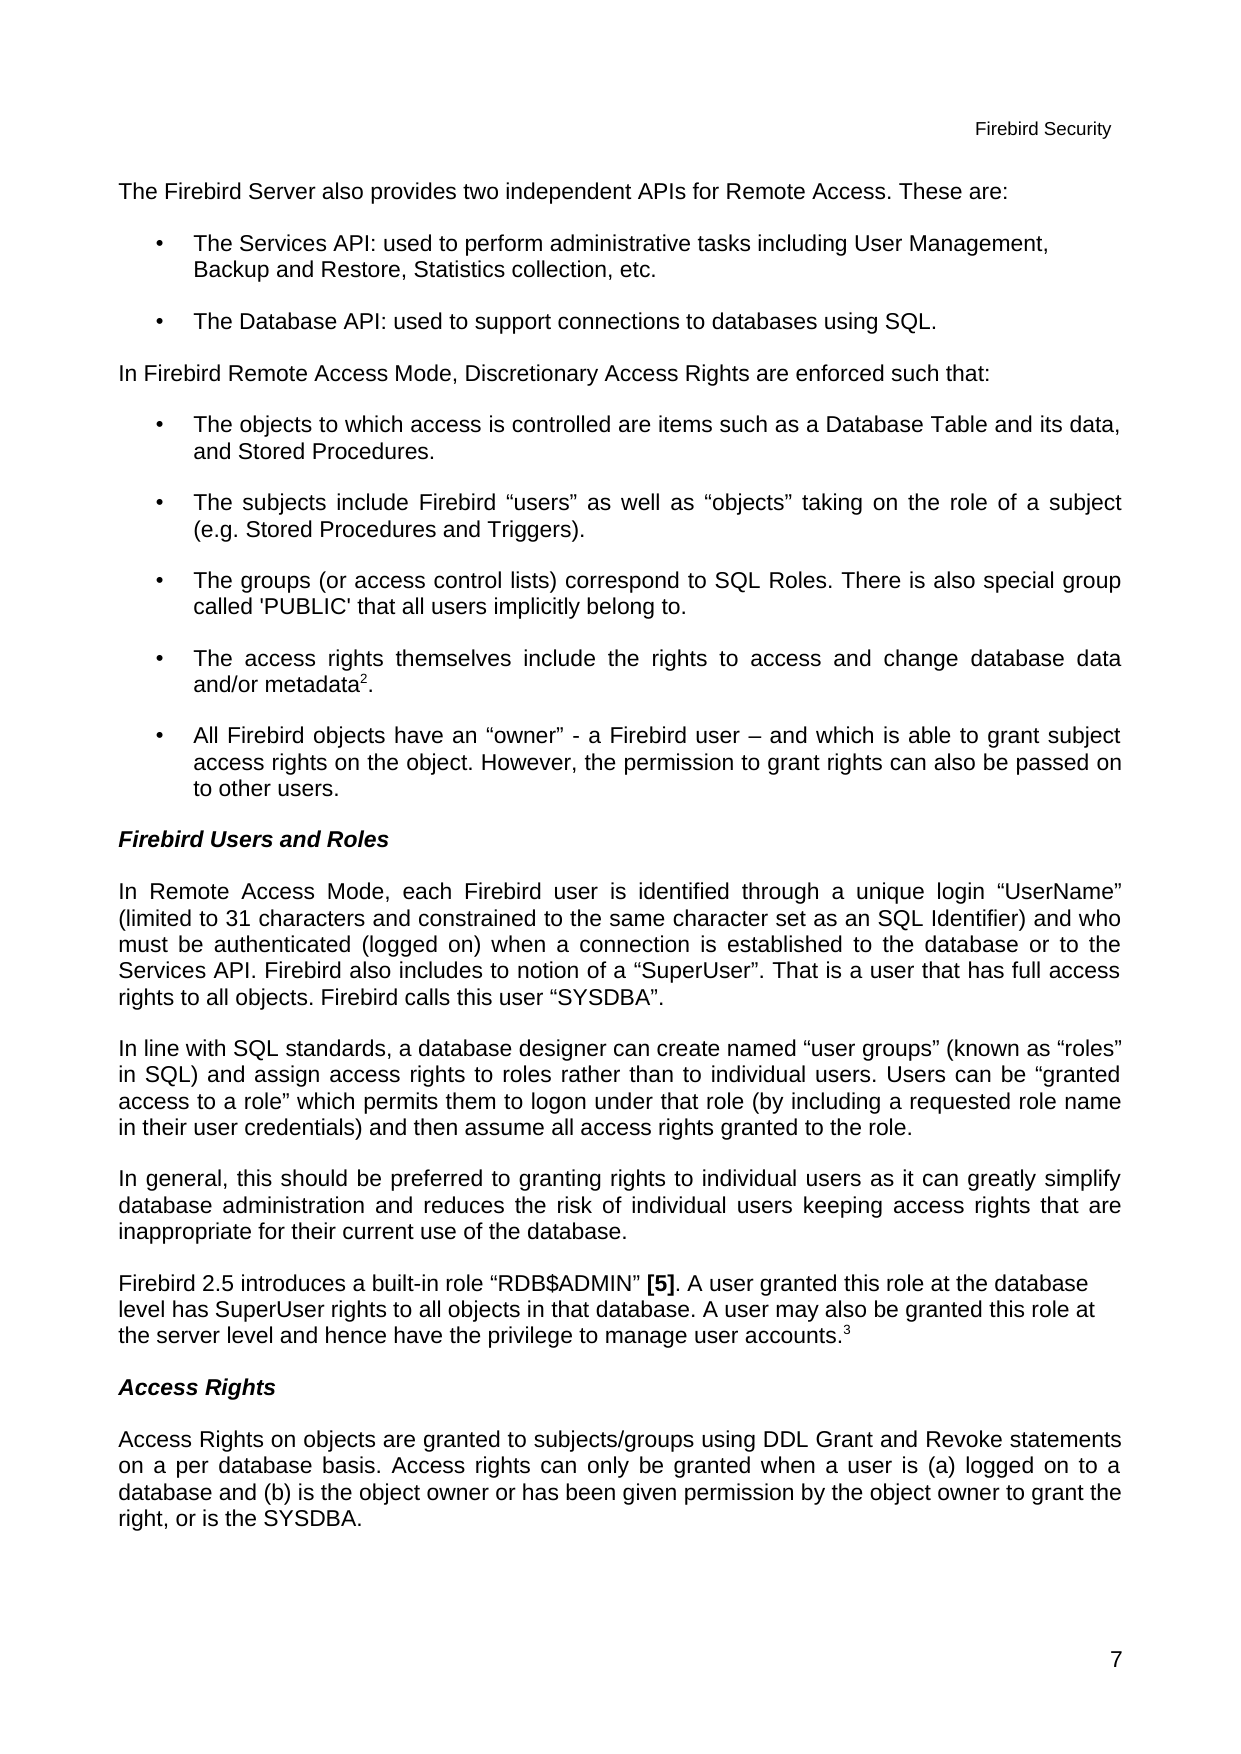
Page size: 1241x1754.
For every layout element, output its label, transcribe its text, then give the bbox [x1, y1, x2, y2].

text In general, this should be preferred to granting rights to individual users as it can greatly simplify database administration and reduces the risk of individual users keeping access rights that are inappropriate for their current use of the database. [118, 1165, 1122, 1244]
list The Services API: used to perform administrative tasks including User Management, Backup and Restore, Statistics collection, etc. [156, 230, 1122, 283]
text In Remote Access Mode, each Firebird user is identified through a unique login “UserName” (limited to 31 characters and constrained to the same character set as an SQL Identifier) and who must be authenticated (logged on) when a connection is established to the database or to the Services API. Firebird also includes to notion of a “SuperUser”. That is a user that has full access rights to all objects. Firebird calls this user “SYSDBA”. [118, 878, 1122, 1010]
list The subjects include Firebird “users” as well as “objects” taking on the role of a subject (e.g. Stored Procedures and Triggers). [156, 489, 1122, 542]
list The access rights themselves include the rights to access and change database data and/or metadata. [156, 644, 1122, 697]
text Firebird Users and Roles [118, 826, 1122, 853]
text Access Rights on objects are granted to subjects/groups using DDL Grant and Revoke statements on a per database basis. Access rights can only be granted when a user is (a) logged on to a database and (b) is the object owner or has been given permission by the object owner to grant the right, or is the SYSDBA. [118, 1426, 1122, 1531]
text In line with SQL standards, a database designer can create named “user groups” (known as “roles” in SQL) and assign access rights to roles rather than to individual users. Users can be “granted access to a role” which permits them to logon under that role (by including a requested role name in their user credentials) and then assume all access rights granted to the role. [118, 1035, 1122, 1140]
list The objects to which access is controlled are items such as a Database Table and its data, and Stored Procedures. [156, 411, 1122, 464]
list The Database API: used to support connections to databases using SQL. [156, 308, 1122, 334]
text Firebird 2.5 introduces a built-in role “RDB$ADMIN” [5]. A user granted this role at the database level has SuperUser rights to all objects in that database. A user may also be granted this role at the server level and hence have the privilege to manage user accounts. [118, 1269, 1122, 1348]
text Access Rights [118, 1374, 1122, 1400]
text In Firebird Remote Access Mode, Discretionary Access Rights are enforced such that: [118, 360, 1122, 386]
list All Firebird objects have an “owner” - a Firebird user – and which is able to grant subject access rights on the object. However, the permission to grant rights can also be passed on to other users. [156, 722, 1122, 801]
list The groups (or access control lists) correspond to SQL Roles. There is also special group called 'PUBLIC' that all users implicitly belong to. [156, 567, 1122, 619]
text The Firebird Server also provides two independent APIs for Remote Access. These are: [118, 178, 1122, 204]
